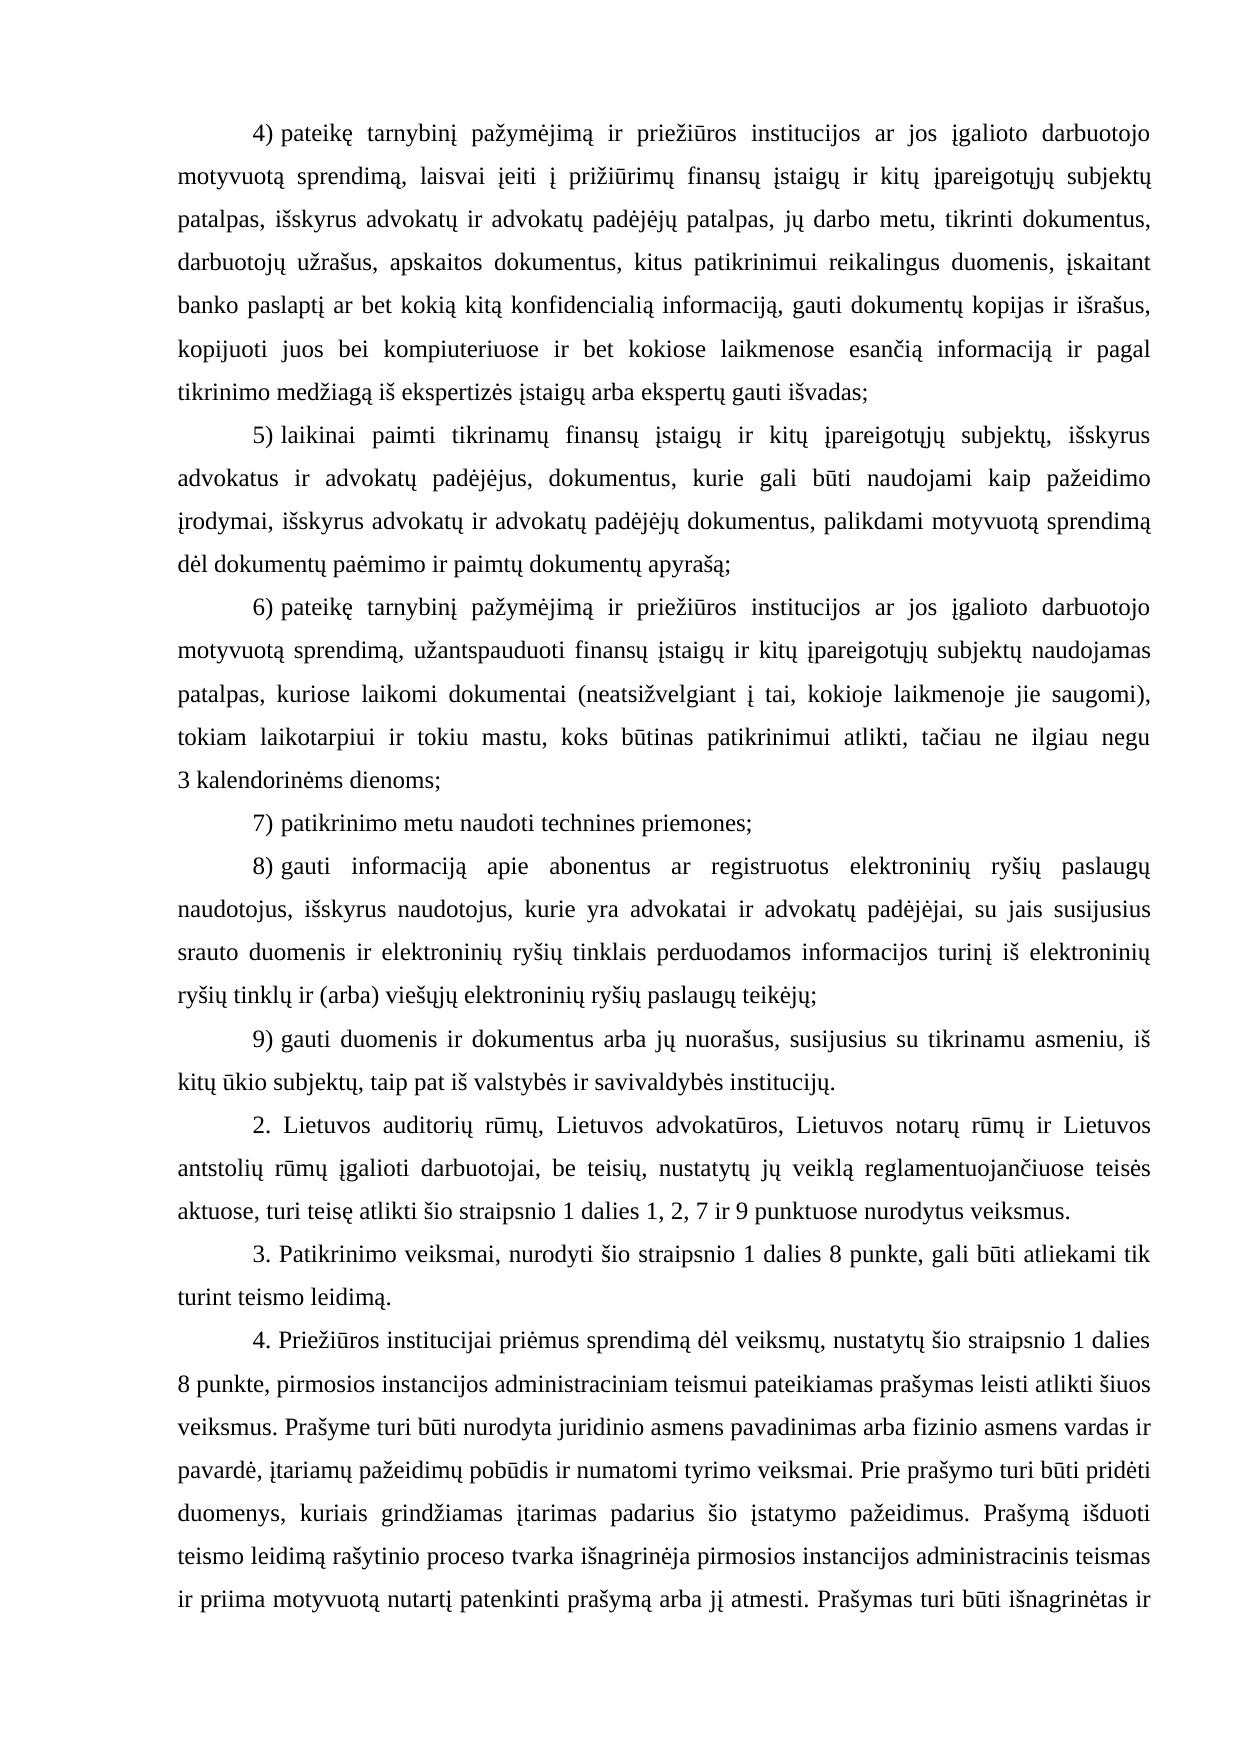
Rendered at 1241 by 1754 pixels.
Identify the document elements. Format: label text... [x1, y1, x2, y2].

text 6) pateikę tarnybinį pažymėjimą ir priežiūros institucijos ar jos įgalioto darbuotojo motyvuotą sprendimą, užantspauduoti finansų įstaigų ir kitų įpareigotųjų subjektų naudojamas patalpas, kuriose laikomi dokumentai (neatsižvelgiant į tai, kokioje laikmenoje jie saugomi), tokiam laikotarpiui ir tokiu mastu, koks būtinas patikrinimui atlikti, tačiau ne ilgiau negu 3 kalendorinėms dienoms; [177, 592, 1152, 794]
text 2. Lietuvos auditorių rūmų, Lietuvos advokatūros, Lietuvos notarų rūmų ir Lietuvos antstolių rūmų įgalioti darbuotojai, be teisių, nustatytų jų veiklą reglamentuojančiuose teisės aktuose, turi teisę atlikti šio straipsnio 1 dalies 1, 2, 7 ir 9 punktuose nurodytus veiksmus. [177, 1110, 1152, 1225]
text 7) patikrinimo metu naudoti technines priemones; [177, 808, 1152, 837]
text 9) gauti duomenis ir dokumentus arba jų nuorašus, susijusius su tikrinamu asmeniu, iš kitų ūkio subjektų, taip pat iš valstybės ir savivaldybės institucijų. [177, 1024, 1152, 1096]
text 3. Patikrinimo veiksmai, nurodyti šio straipsnio 1 dalies 8 punkte, gali būti atliekami tik turint teismo leidimą. [177, 1239, 1152, 1311]
text 4) pateikę tarnybinį pažymėjimą ir priežiūros institucijos ar jos įgalioto darbuotojo motyvuotą sprendimą, laisvai įeiti į prižiūrimų finansų įstaigų ir kitų įpareigotųjų subjektų patalpas, išskyrus advokatų ir advokatų padėjėjų patalpas, jų darbo metu, tikrinti dokumentus, darbuotojų užrašus, apskaitos dokumentus, kitus patikrinimui reikalingus duomenis, įskaitant banko paslaptį ar bet kokią kitą konfidencialią informaciją, gauti dokumentų kopijas ir išrašus, kopijuoti juos bei kompiuteriuose ir bet kokiose laikmenose esančią informaciją ir pagal tikrinimo medžiagą iš ekspertizės įstaigų arba ekspertų gauti išvadas; [177, 118, 1152, 406]
text 8) gauti informaciją apie abonentus ar registruotus elektroninių ryšių paslaugų naudotojus, išskyrus naudotojus, kurie yra advokatai ir advokatų padėjėjai, su jais susijusius srauto duomenis ir elektroninių ryšių tinklais perduodamos informacijos turinį iš elektroninių ryšių tinklų ir (arba) viešųjų elektroninių ryšių paslaugų teikėjų; [177, 851, 1152, 1009]
text 5) laikinai paimti tikrinamų finansų įstaigų ir kitų įpareigotųjų subjektų, išskyrus advokatus ir advokatų padėjėjus, dokumentus, kurie gali būti naudojami kaip pažeidimo įrodymai, išskyrus advokatų ir advokatų padėjėjų dokumentus, palikdami motyvuotą sprendimą dėl dokumentų paėmimo ir paimtų dokumentų apyrašą; [177, 420, 1152, 578]
text 4. Priežiūros institucijai priėmus sprendimą dėl veiksmų, nustatytų šio straipsnio 1 dalies 8 punkte, pirmosios instancijos administraciniam teismui pateikiamas prašymas leisti atlikti šiuos veiksmus. Prašyme turi būti nurodyta juridinio asmens pavadinimas arba fizinio asmens vardas ir pavardė, įtariamų pažeidimų pobūdis ir numatomi tyrimo veiksmai. Prie prašymo turi būti pridėti duomenys, kuriais grindžiamas įtarimas padarius šio įstatymo pažeidimus. Prašymą išduoti teismo leidimą rašytinio proceso tvarka išnagrinėja pirmosios instancijos administracinis teismas ir priima motyvuotą nutartį patenkinti prašymą arba jį atmesti. Prašymas turi būti išnagrinėtas ir [177, 1326, 1152, 1613]
